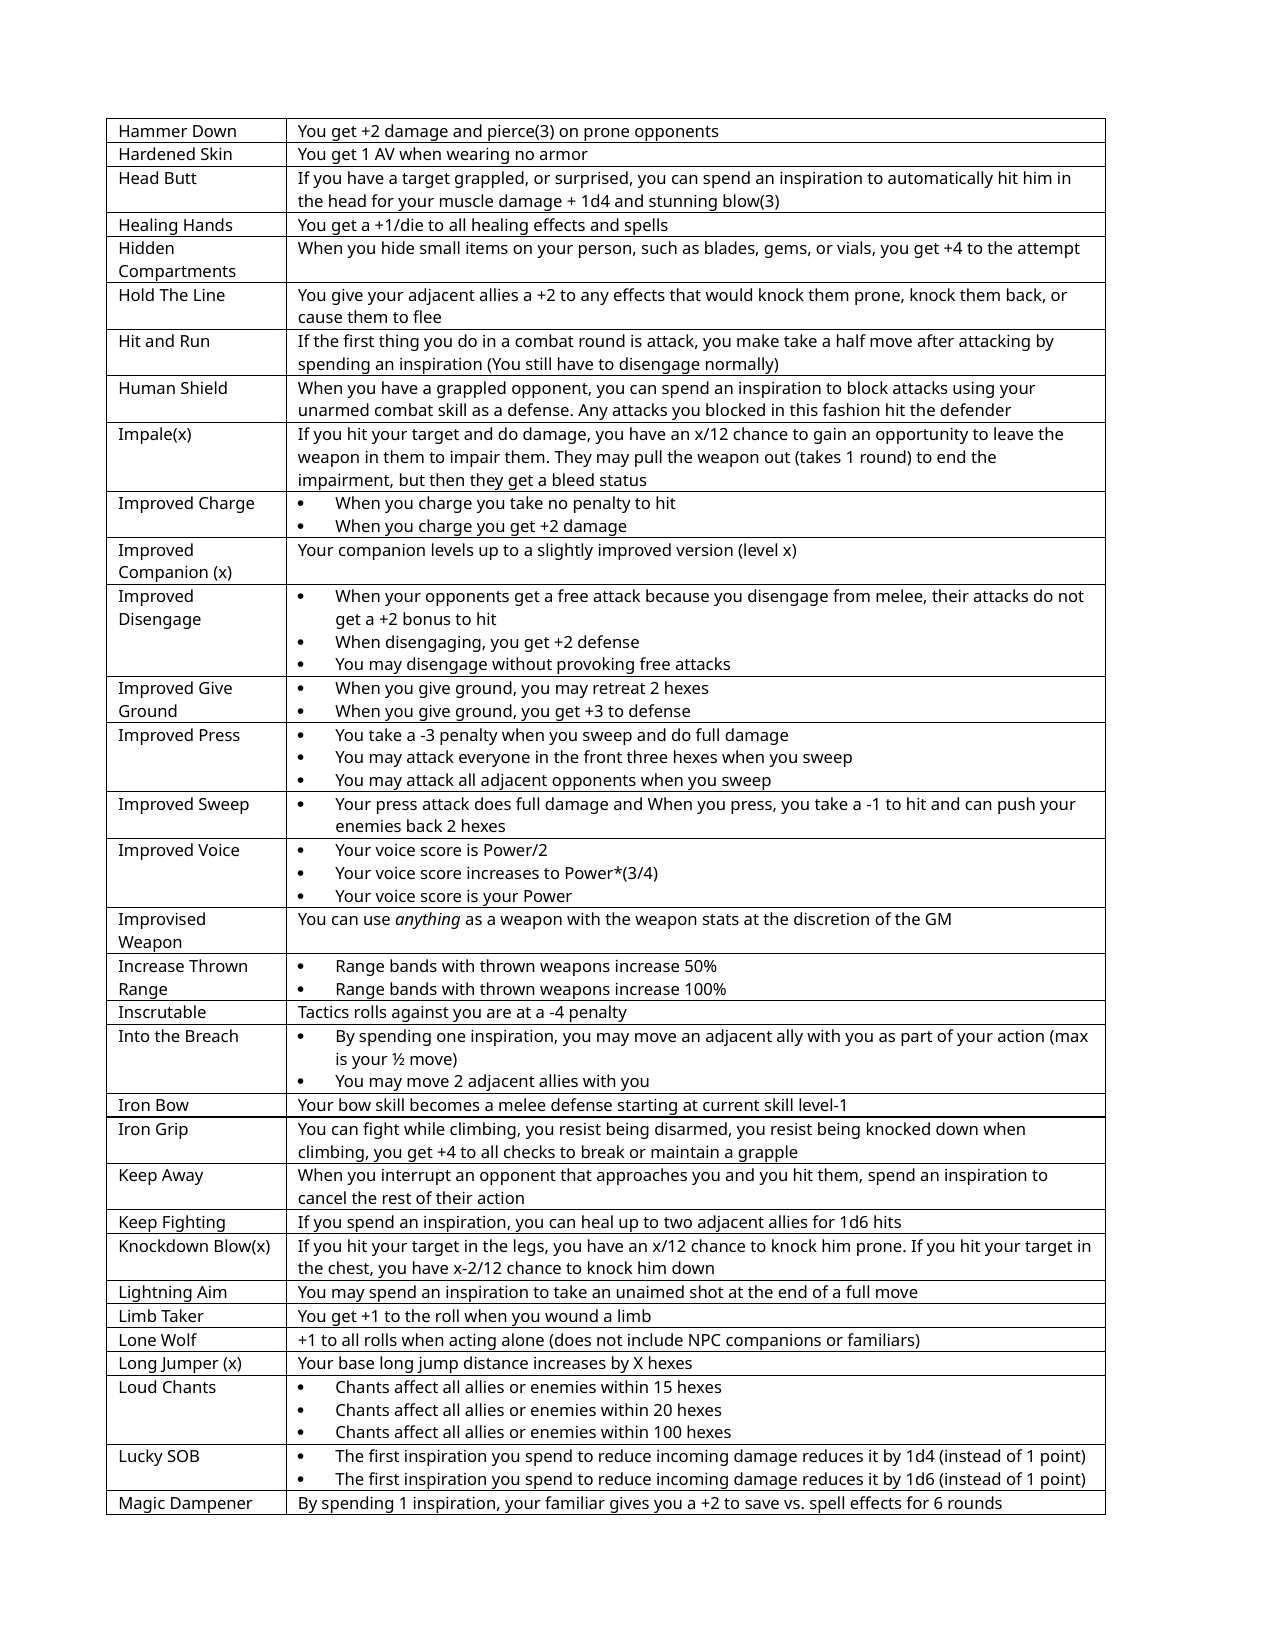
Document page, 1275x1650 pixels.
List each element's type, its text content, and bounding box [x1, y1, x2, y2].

table_cell Lucky SOB [107, 1445, 286, 1490]
table_cell By spending 1 inspiration, your familiar gives you a +2 to save vs. spell effects for 6 rounds [287, 1491, 1105, 1514]
table_cell When you charge you take no penalty to hit When you charge you get +2 damage [287, 492, 1105, 537]
table_cell If you hit your target in the legs, you have an x/12 chance to knock him prone. If you hit your target in the chest, you have x-2/12 chance to knock him down [287, 1234, 1105, 1279]
table_cell Magic Dampener [107, 1491, 286, 1514]
table_cell Hold The Line [107, 283, 286, 329]
table_cell Range bands with thrown weapons increase 50% Range bands with thrown weapons increase 100% [287, 954, 1105, 1000]
table_cell Iron Grip [107, 1118, 286, 1163]
table_cell Improvised Weapon [107, 908, 286, 953]
table_cell Healing Hands [107, 213, 286, 236]
table_cell Knockdown Blow(x) [107, 1234, 286, 1279]
table_cell Into the Breach [107, 1025, 286, 1093]
table_cell You take a -3 penalty when you sweep and do full damage You may attack everyone in the front three hexes when you sweep You may attack all adjacent opponents when you sweep [287, 723, 1105, 791]
table_cell Lone Wolf [107, 1328, 286, 1351]
table_cell You can use anything as a weapon with the weapon stats at the discretion of the GM [287, 908, 1105, 953]
table_cell You get 1 AV when wearing no armor [287, 143, 1105, 166]
table_cell Improved Companion (x) [107, 538, 286, 584]
table_cell If you have a target grappled, or surprised, you can spend an inspiration to automatically hit him in the head for your muscle damage + 1d4 and stunning blow(3) [287, 167, 1105, 212]
table_cell Tactics rolls against you are at a -4 penalty [287, 1001, 1105, 1023]
table_cell +1 to all rolls when acting alone (does not include NPC companions or familiars) [287, 1328, 1105, 1351]
table_cell You give your adjacent allies a +2 to any effects that would knock them prone, knock them back, or cause them to flee [287, 283, 1105, 329]
table_cell Impale(x) [107, 423, 286, 491]
table_cell Loud Chants [107, 1376, 286, 1444]
table_cell You get +1 to the roll when you wound a limb [287, 1304, 1105, 1327]
table_cell Hammer Down [107, 119, 286, 142]
table_cell Your press attack does full damage and When you press, you take a -1 to hit and can push your enemies back 2 hexes [287, 792, 1105, 838]
table_cell When you have a grappled opponent, you can spend an inspiration to block attacks using your unarmed combat skill as a defense. Any attacks you blocked in this fashion hit the defender [287, 376, 1105, 422]
table_cell If you hit your target and do damage, you have an x/12 chance to gain an opportunity to leave the weapon in them to impair them. They may pull the weapon out (takes 1 round) to end the impairment, but then they get a bleed status [287, 423, 1105, 491]
table_cell Hidden Compartments [107, 237, 286, 282]
table_cell Human Shield [107, 376, 286, 422]
table_cell Your base long jump distance increases by X hexes [287, 1352, 1105, 1374]
table_cell You can fight while climbing, you resist being disarmed, you resist being knocked down when climbing, you get +4 to all checks to break or maintain a grapple [287, 1118, 1105, 1163]
table_cell You may spend an inspiration to take an unaimed shot at the end of a full move [287, 1281, 1105, 1303]
table_cell You get +2 damage and pierce(3) on prone opponents [287, 119, 1105, 142]
table_cell Keep Away [107, 1164, 286, 1209]
table_cell Improved Press [107, 723, 286, 791]
table_cell Increase Thrown Range [107, 954, 286, 1000]
table_cell Improved Sweep [107, 792, 286, 838]
table_cell If the first thing you do in a combat round is attack, you make take a half move after attacking by spending an inspiration (You still have to disengage normally) [287, 330, 1105, 375]
table_cell Head Butt [107, 167, 286, 212]
table_cell Limb Taker [107, 1304, 286, 1327]
table_cell Improved Disengage [107, 585, 286, 676]
table_cell Your companion levels up to a slightly improved version (level x) [287, 538, 1105, 584]
table_cell You get a +1/die to all healing effects and spells [287, 213, 1105, 236]
table_cell If you spend an inspiration, you can heal up to two adjacent allies for 1d6 hits [287, 1210, 1105, 1233]
table_cell Iron Bow [107, 1094, 286, 1116]
table_cell Improved Voice [107, 839, 286, 907]
table_cell By spending one inspiration, you may move an adjacent ally with you as part of your action (max is your ½ move) You may move 2 adjacent allies with you [287, 1025, 1105, 1093]
table_cell Long Jumper (x) [107, 1352, 286, 1374]
table_cell When you hide small items on your person, such as blades, gems, or vials, you get +4 to the attempt [287, 237, 1105, 282]
table_cell Keep Fighting [107, 1210, 286, 1233]
table_cell When you interrupt an opponent that approaches you and you hit them, spend an inspiration to cancel the rest of their action [287, 1164, 1105, 1209]
table_cell Chants affect all allies or enemies within 15 hexes Chants affect all allies or enemies within 20 hexes Chants affect all allies or enemies within 100 hexes [287, 1376, 1105, 1444]
table_cell Hardened Skin [107, 143, 286, 166]
table_cell Lightning Aim [107, 1281, 286, 1303]
table_cell Inscrutable [107, 1001, 286, 1023]
table_cell Improved Give Ground [107, 677, 286, 722]
table_cell Your bow skill becomes a melee defense starting at current skill level-1 [287, 1094, 1105, 1116]
table_cell When you give ground, you may retreat 2 hexes When you give ground, you get +3 to defense [287, 677, 1105, 722]
table_cell When your opponents get a free attack because you disengage from melee, their attacks do not get a +2 bonus to hit When disengaging, you get +2 defense You may disengage without provoking free attacks [287, 585, 1105, 676]
table_cell Improved Charge [107, 492, 286, 537]
table_cell Your voice score is Power/2 Your voice score increases to Power*(3/4) Your voice score is your Power [287, 839, 1105, 907]
table_cell The first inspiration you spend to reduce incoming damage reduces it by 1d4 (instead of 1 point) The first inspiration you spend to reduce incoming damage reduces it by 1d6 (instead of 1 point) [287, 1445, 1105, 1490]
table_cell Hit and Run [107, 330, 286, 375]
